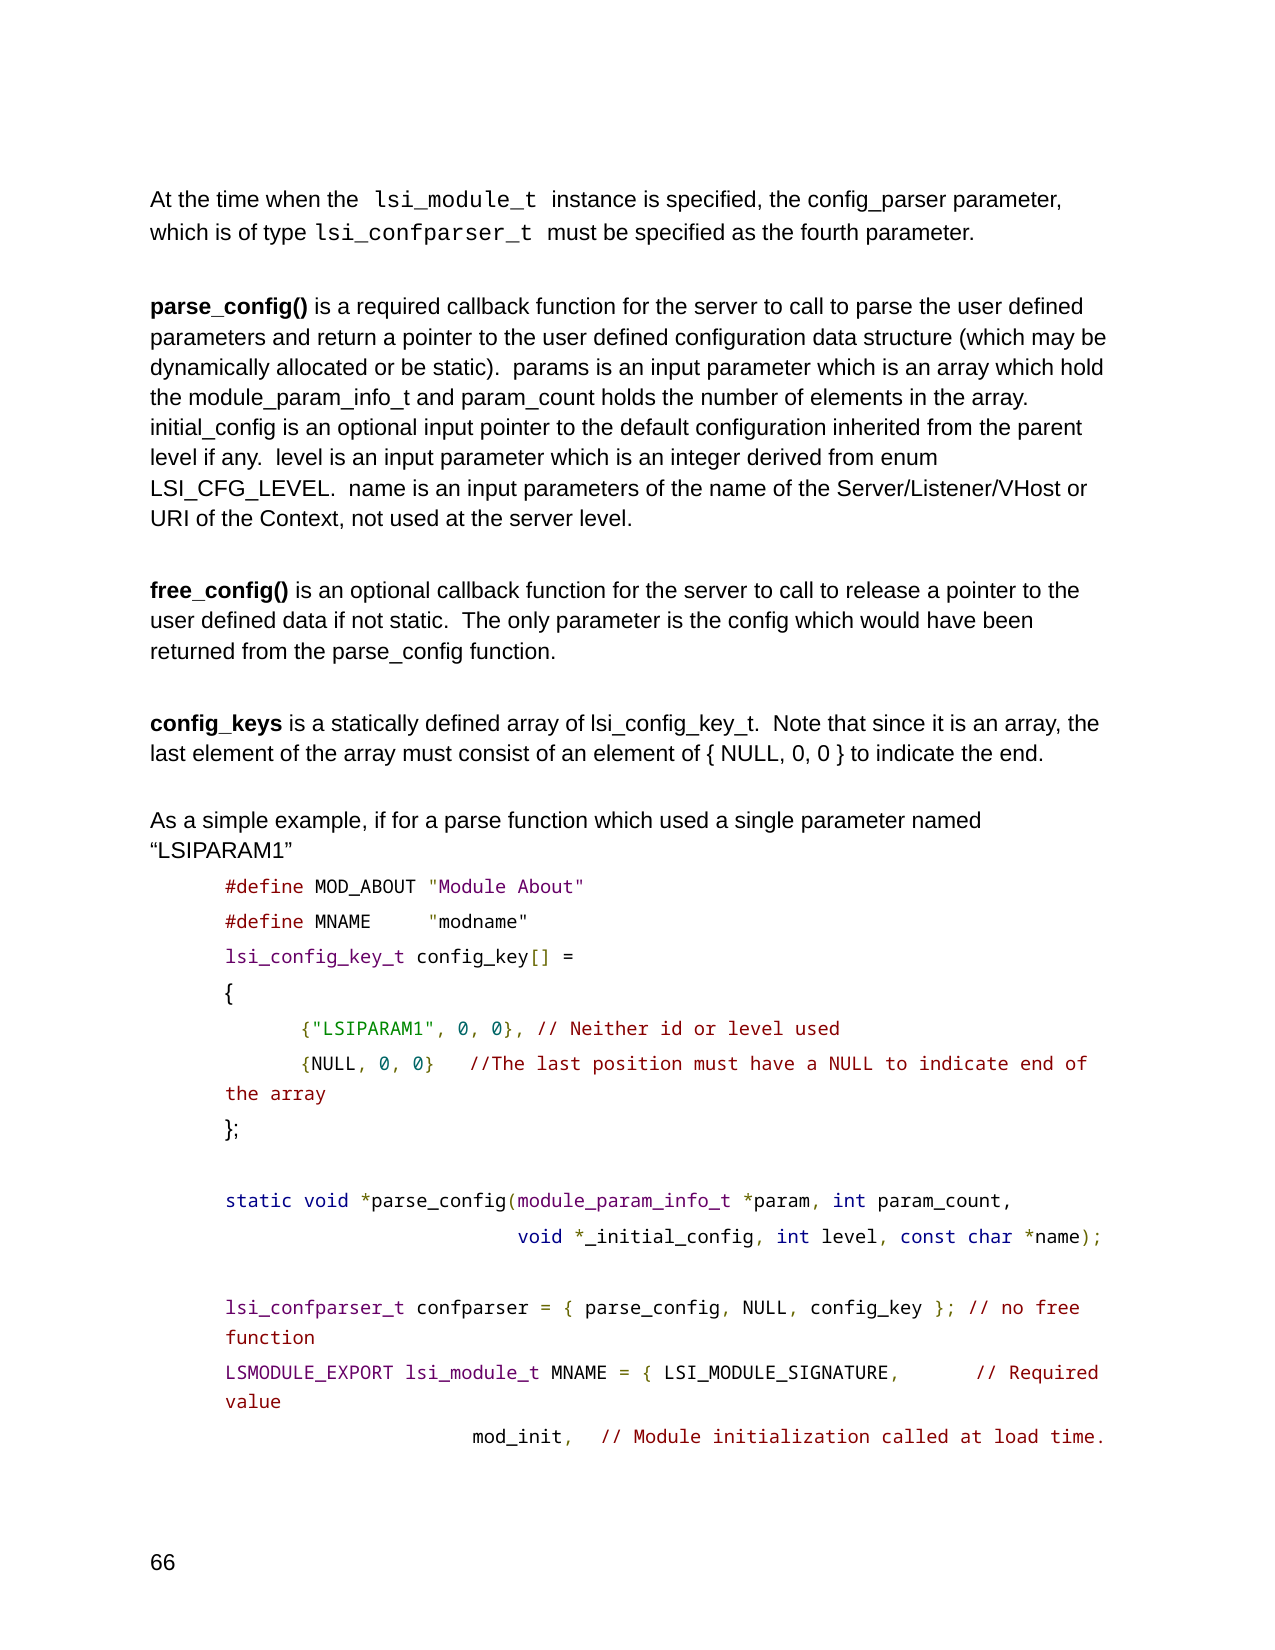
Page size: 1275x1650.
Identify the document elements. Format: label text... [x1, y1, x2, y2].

text lsi_confparser_t confparser = { parse_config, NULL, config_key }; // no free function [225, 1295, 1125, 1349]
text mod_init, // Module initialization called at load time. [225, 1424, 1125, 1449]
text parse_config() is a required callback function for the server to call to parse the user defined parameters and return a pointer to the user defined configuration data structure (which may be dynamically allocated or be static). params is an input parameter which is an array which hold the module_param_info_t and param_count holds the number of elements in the array. initial_config is an optional input pointer to the default configuration inherited from the parent level if any. level is an input parameter which is an integer derived from enum LSI_CFG_LEVEL. name is an input parameters of the name of the Server/Listener/VHost or URI of the Context, not used at the server level. [150, 293, 1125, 531]
text #define MNAME "modname" [225, 908, 1125, 934]
text config_keys is a statically defined array of lsi_config_key_t. Note that since it is an array, the last element of the array must consist of an element of { NULL, 0, 0 } to indicate the end. [150, 710, 1125, 797]
text {"LSIPARAM1", 0, 0}, // Neither id or level used [225, 1015, 1125, 1041]
text lsi_config_key_t config_key[] = [225, 944, 1125, 969]
text LSMODULE_EXPORT lsi_module_t MNAME = { LSI_MODULE_SIGNATURE, // Required value [225, 1359, 1125, 1414]
text static void *parse_config(module_param_info_t *param, int param_count, [225, 1188, 1125, 1213]
text At the time when the lsi_module_t instance is specified, the config_parser parameter, which is of type lsi_confparser_t must be specified as the fourth parameter. [150, 186, 1125, 247]
text void *_initial_config, int level, const char *name); [225, 1223, 1125, 1249]
text #define MOD_ABOUT "Module About" [225, 873, 1125, 899]
text {NULL, 0, 0} //The last position must have a NULL to indicate end of the array [225, 1051, 1125, 1106]
text }; [225, 1115, 1125, 1142]
text { [225, 979, 1125, 1006]
text As a simple example, if for a parse function which used a single parameter named “LSIPARAM1” [150, 807, 1125, 863]
text free_config() is an optional callback function for the server to call to release a pointer to the user defined data if not static. The only parameter is the config which would have been returned from the parse_config function. [150, 577, 1125, 664]
